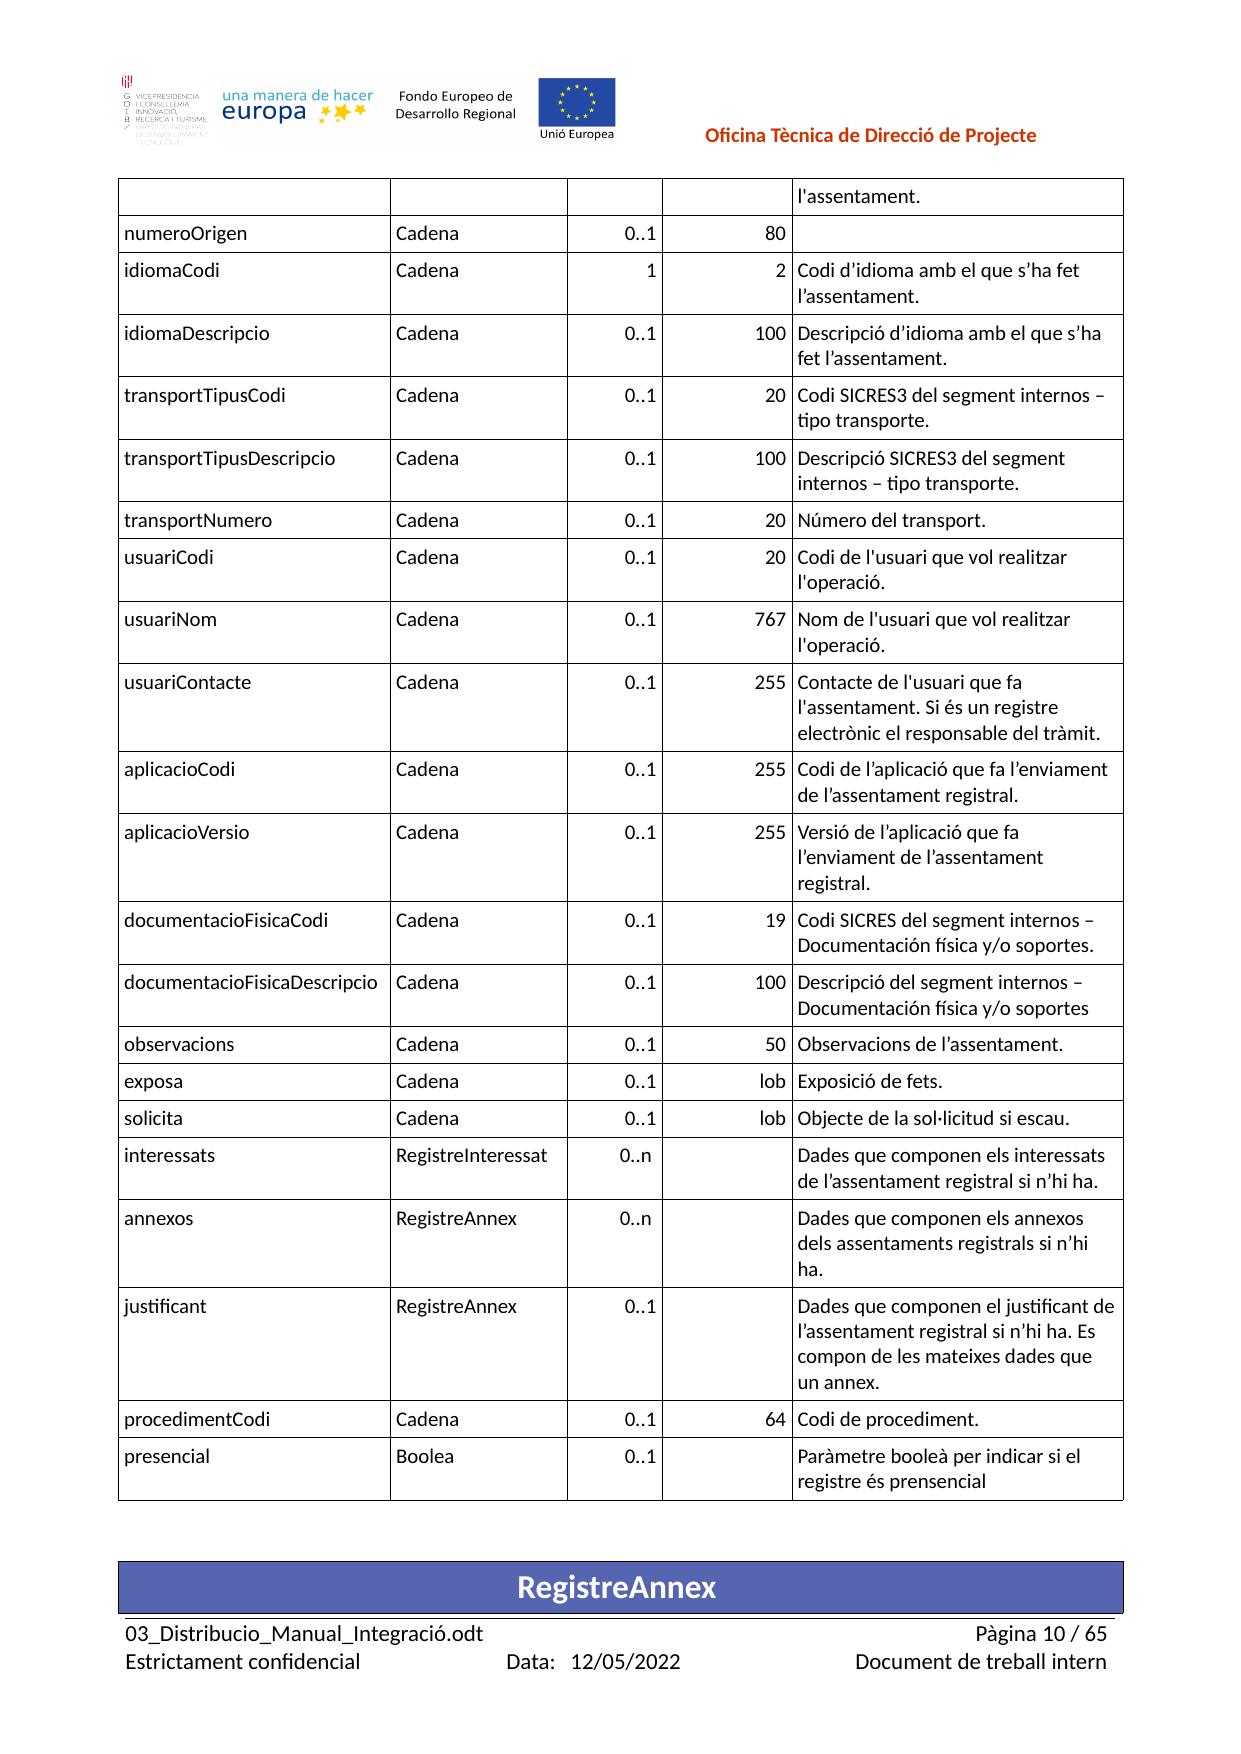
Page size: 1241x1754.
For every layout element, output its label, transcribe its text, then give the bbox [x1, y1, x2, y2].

table_cell interessats [119, 1138, 390, 1199]
table_cell [119, 179, 390, 215]
table_cell observacions [119, 1027, 390, 1063]
table_cell Codi de l'usuari que vol realitzar l'operació. [793, 539, 1123, 601]
table_cell 0..1 [568, 502, 662, 538]
table_cell Codi d’idioma amb el que s’ha fet l’assentament. [793, 253, 1123, 314]
table_cell Cadena [391, 440, 567, 501]
table_cell [663, 1288, 792, 1400]
table_cell usuariContacte [119, 664, 390, 751]
table_cell Número del transport. [793, 502, 1123, 538]
table_cell 20 [663, 502, 792, 538]
table_cell Cadena [391, 752, 567, 813]
table_cell Dades que componen el justificant de l’assentament registral si n’hi ha. Es compon de les mateixes dades que un annex. [793, 1288, 1123, 1400]
table_cell Cadena [391, 814, 567, 901]
picture [219, 73, 621, 147]
table_cell presencial [119, 1438, 390, 1499]
table_cell 767 [663, 602, 792, 663]
table_cell 0..1 [568, 539, 662, 601]
table_cell Paràmetre booleà per indicar si el registre és prensencial [793, 1438, 1123, 1499]
table_cell [793, 216, 1123, 252]
table_cell 0..1 [568, 752, 662, 813]
table_cell Cadena [391, 602, 567, 663]
table_cell Cadena [391, 902, 567, 963]
table_cell 255 [663, 752, 792, 813]
table_cell 20 [663, 377, 792, 439]
table_cell [663, 1200, 792, 1287]
table_cell Exposició de fets. [793, 1064, 1123, 1100]
table_cell 0..1 [568, 664, 662, 751]
table_cell Codi de l’aplicació que fa l’enviament de l’assentament registral. [793, 752, 1123, 813]
table_cell 100 [663, 440, 792, 501]
table_cell Versió de l’aplicació que fa l’enviament de l’assentament registral. [793, 814, 1123, 901]
table_cell 64 [663, 1401, 792, 1437]
table_cell RegistreInteressat [391, 1138, 567, 1199]
table_cell 20 [663, 539, 792, 601]
table_cell 0..1 [568, 377, 662, 439]
table_cell 0..1 [568, 1064, 662, 1100]
table_cell 0..1 [568, 1101, 662, 1137]
table_cell 255 [663, 814, 792, 901]
table_cell Codi SICRES3 del segment internos – tipo transporte. [793, 377, 1123, 439]
table_cell [663, 1138, 792, 1199]
table_cell transportTipusDescripcio [119, 440, 390, 501]
table_cell 0..1 [568, 1027, 662, 1063]
table_cell 0..1 [568, 1401, 662, 1437]
table_cell lob [663, 1064, 792, 1100]
table_cell RegistreAnnex [391, 1200, 567, 1287]
table_cell annexos [119, 1200, 390, 1287]
table_cell Descripció SICRES3 del segment internos – tipo transporte. [793, 440, 1123, 501]
table_cell procedimentCodi [119, 1401, 390, 1437]
table_cell Cadena [391, 253, 567, 314]
table_cell 0..1 [568, 814, 662, 901]
table_cell 0..1 [568, 1438, 662, 1499]
table_cell l'assentament. [793, 179, 1123, 215]
table_cell 50 [663, 1027, 792, 1063]
table_cell [391, 179, 567, 215]
table_cell 0..1 [568, 216, 662, 252]
table_cell RegistreAnnex [391, 1288, 567, 1400]
table_cell Cadena [391, 1027, 567, 1063]
table_cell 2 [663, 253, 792, 314]
table_cell Dades que componen els interessats de l’assentament registral si n’hi ha. [793, 1138, 1123, 1199]
table_cell 0..1 [568, 1288, 662, 1400]
table_cell 100 [663, 965, 792, 1026]
table_cell Dades que componen els annexos dels assentaments registrals si n’hi ha. [793, 1200, 1123, 1287]
table_cell Descripció d’idioma amb el que s’ha fet l’assentament. [793, 315, 1123, 376]
table_cell Cadena [391, 315, 567, 376]
table_cell Cadena [391, 377, 567, 439]
table_cell Cadena [391, 1401, 567, 1437]
table_cell documentacioFisicaCodi [119, 902, 390, 963]
table_cell 0..1 [568, 315, 662, 376]
table_cell Codi SICRES del segment internos – Documentación física y/o soportes. [793, 902, 1123, 963]
table_cell usuariNom [119, 602, 390, 663]
table_cell Cadena [391, 1101, 567, 1137]
table_cell Cadena [391, 664, 567, 751]
table_header RegistreAnnex [119, 1562, 1123, 1613]
table_cell solicita [119, 1101, 390, 1137]
table_cell [663, 1438, 792, 1499]
table_cell Boolea [391, 1438, 567, 1499]
table_cell exposa [119, 1064, 390, 1100]
table_cell Descripció del segment internos – Documentación física y/o soportes [793, 965, 1123, 1026]
table_cell usuariCodi [119, 539, 390, 601]
table_cell idiomaCodi [119, 253, 390, 314]
table_cell 0..n [568, 1200, 662, 1287]
table_cell [568, 179, 662, 215]
table_cell transportNumero [119, 502, 390, 538]
table_cell transportTipusCodi [119, 377, 390, 439]
table_cell Cadena [391, 502, 567, 538]
table_cell 80 [663, 216, 792, 252]
table_cell Cadena [391, 965, 567, 1026]
table_cell Objecte de la sol·licitud si escau. [793, 1101, 1123, 1137]
table_cell 1 [568, 253, 662, 314]
table_cell 0..1 [568, 965, 662, 1026]
table_cell Cadena [391, 1064, 567, 1100]
table_cell Cadena [391, 216, 567, 252]
table_cell numeroOrigen [119, 216, 390, 252]
table_cell 19 [663, 902, 792, 963]
table_cell aplicacioVersio [119, 814, 390, 901]
table_cell Contacte de l'usuari que fa l'assentament. Si és un registre electrònic el responsable del tràmit. [793, 664, 1123, 751]
table_cell [663, 179, 792, 215]
table_cell aplicacioCodi [119, 752, 390, 813]
table_cell Cadena [391, 539, 567, 601]
table_cell justificant [119, 1288, 390, 1400]
table_cell 255 [663, 664, 792, 751]
table_cell Observacions de l’assentament. [793, 1027, 1123, 1063]
table_cell Nom de l'usuari que vol realitzar l'operació. [793, 602, 1123, 663]
table_cell documentacioFisicaDescripcio [119, 965, 390, 1026]
picture [118, 73, 213, 147]
table_cell 0..n [568, 1138, 662, 1199]
table_cell 100 [663, 315, 792, 376]
table_cell Codi de procediment. [793, 1401, 1123, 1437]
table_cell 0..1 [568, 602, 662, 663]
table_cell lob [663, 1101, 792, 1137]
table_cell 0..1 [568, 902, 662, 963]
table_cell 0..1 [568, 440, 662, 501]
table_cell idiomaDescripcio [119, 315, 390, 376]
